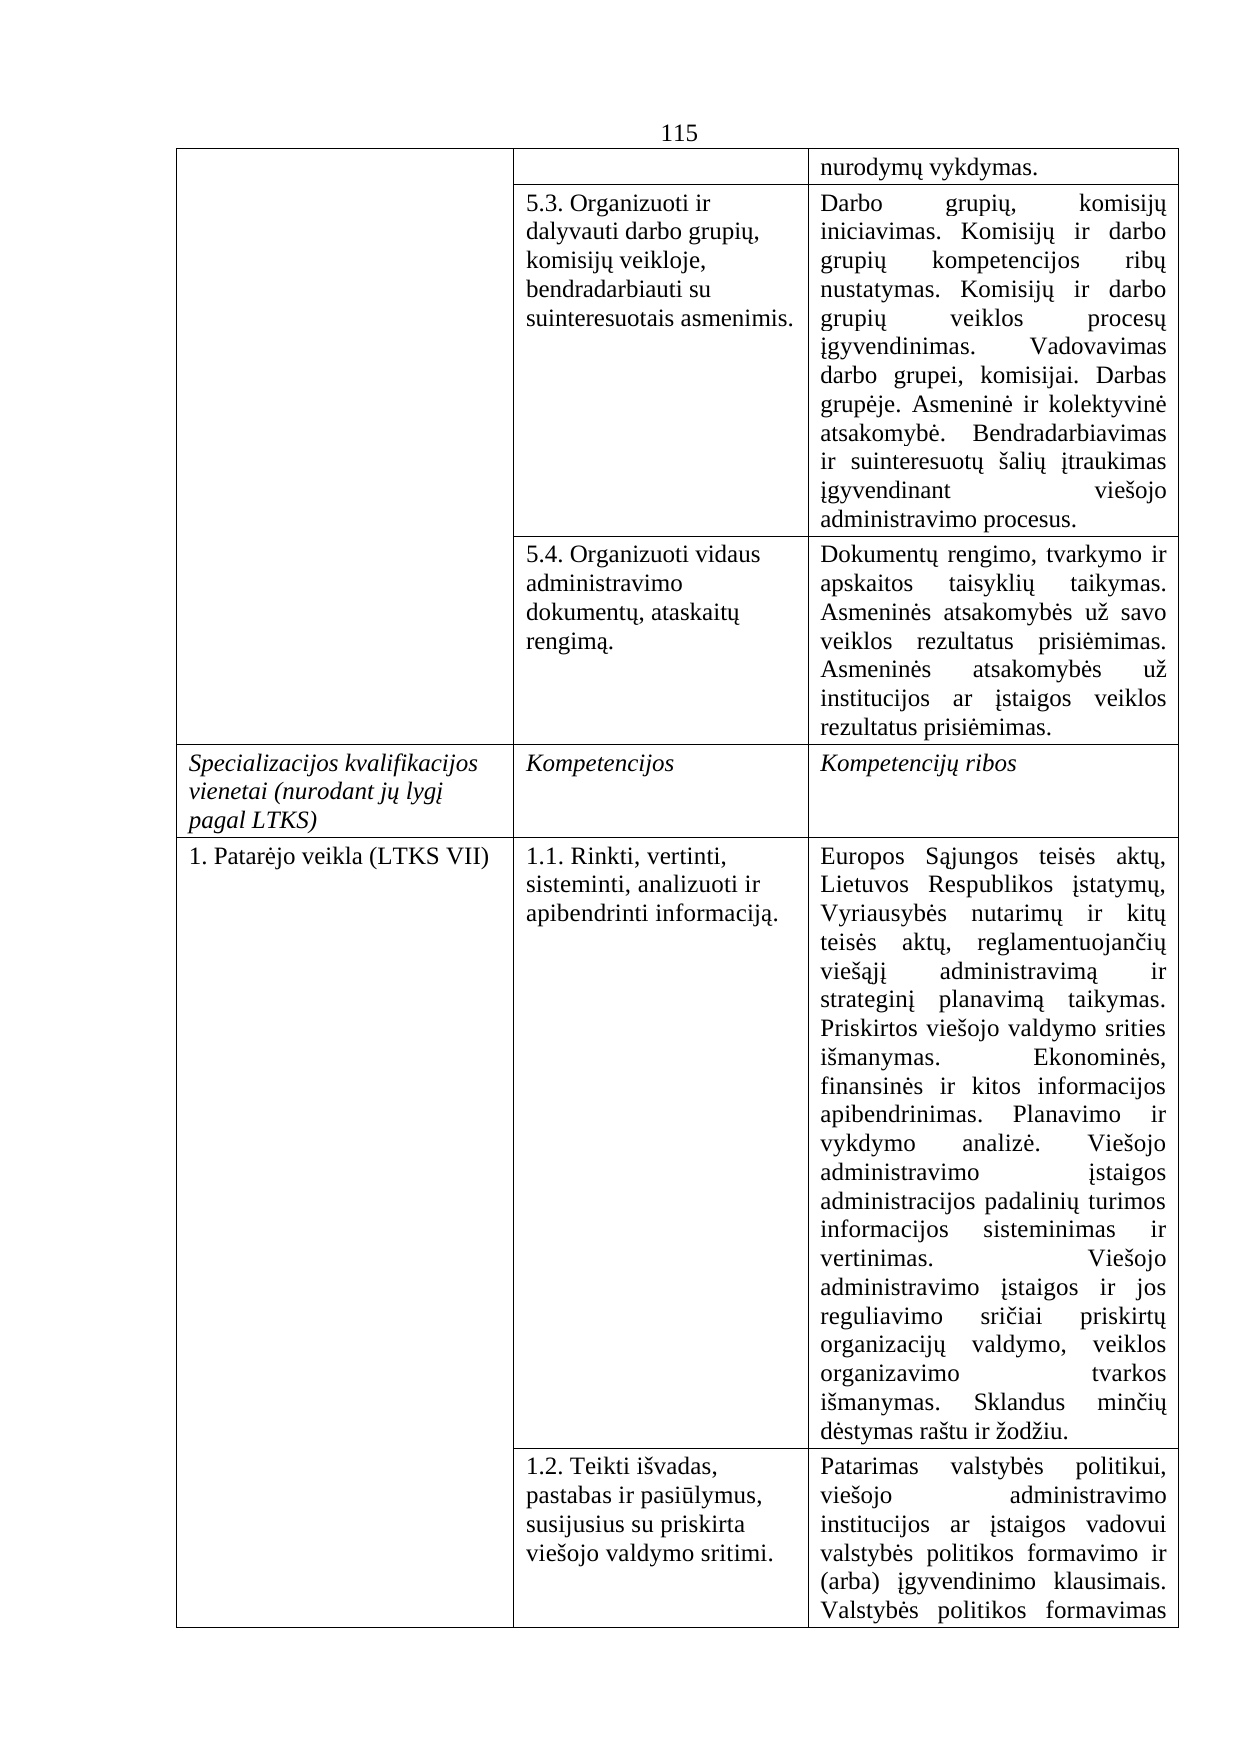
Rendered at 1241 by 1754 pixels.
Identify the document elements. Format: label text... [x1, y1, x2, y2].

table_cell Kompetencijos [514, 745, 808, 837]
table_cell nurodymų vykdymas. [809, 149, 1178, 184]
table_cell 1.2. Teikti išvadas, pastabas ir pasiūlymus, susijusius su priskirta viešojo valdymo sritimi. [514, 1449, 808, 1627]
table_cell Patarimas valstybės politikui, viešojo administravimo institucijos ar įstaigos vadovui valstybės politikos formavimo ir (arba) įgyvendinimo klausimais. Valstybės politikos formavimas [809, 1449, 1178, 1627]
table_cell Kompetencijų ribos [809, 745, 1178, 837]
table_cell Specializacijos kvalifikacijos vienetai (nurodant jų lygį pagal LTKS) [177, 745, 513, 837]
table_cell [177, 149, 513, 744]
table_cell 1.1. Rinkti, vertinti, sisteminti, analizuoti ir apibendrinti informaciją. [514, 838, 808, 1447]
table_cell [514, 149, 808, 184]
table_cell 1. Patarėjo veikla (LTKS VII) [177, 838, 513, 1627]
table_cell Darbo grupių, komisijų iniciavimas. Komisijų ir darbo grupių kompetencijos ribų nustatymas. Komisijų ir darbo grupių veiklos procesų įgyvendinimas. Vadovavimas darbo grupei, komisijai. Darbas grupėje. Asmeninė ir kolektyvinė atsakomybė. Bendradarbiavimas ir suinteresuotų šalių įtraukimas įgyvendinant viešojo administravimo procesus. [809, 185, 1178, 536]
table_cell Europos Sąjungos teisės aktų, Lietuvos Respublikos įstatymų, Vyriausybės nutarimų ir kitų teisės aktų, reglamentuojančių viešąjį administravimą ir strateginį planavimą taikymas. Priskirtos viešojo valdymo srities išmanymas. Ekonominės, finansinės ir kitos informacijos apibendrinimas. Planavimo ir vykdymo analizė. Viešojo administravimo įstaigos administracijos padalinių turimos informacijos sisteminimas ir vertinimas. Viešojo administravimo įstaigos ir jos reguliavimo sričiai priskirtų organizacijų valdymo, veiklos organizavimo tvarkos išmanymas. Sklandus minčių dėstymas raštu ir žodžiu. [809, 838, 1178, 1447]
table_cell Dokumentų rengimo, tvarkymo ir apskaitos taisyklių taikymas. Asmeninės atsakomybės už savo veiklos rezultatus prisiėmimas. Asmeninės atsakomybės už institucijos ar įstaigos veiklos rezultatus prisiėmimas. [809, 537, 1178, 744]
table_cell 5.3. Organizuoti ir dalyvauti darbo grupių, komisijų veikloje, bendradarbiauti su suinteresuotais asmenimis. [514, 185, 808, 536]
table_cell 5.4. Organizuoti vidaus administravimo dokumentų, ataskaitų rengimą. [514, 537, 808, 744]
